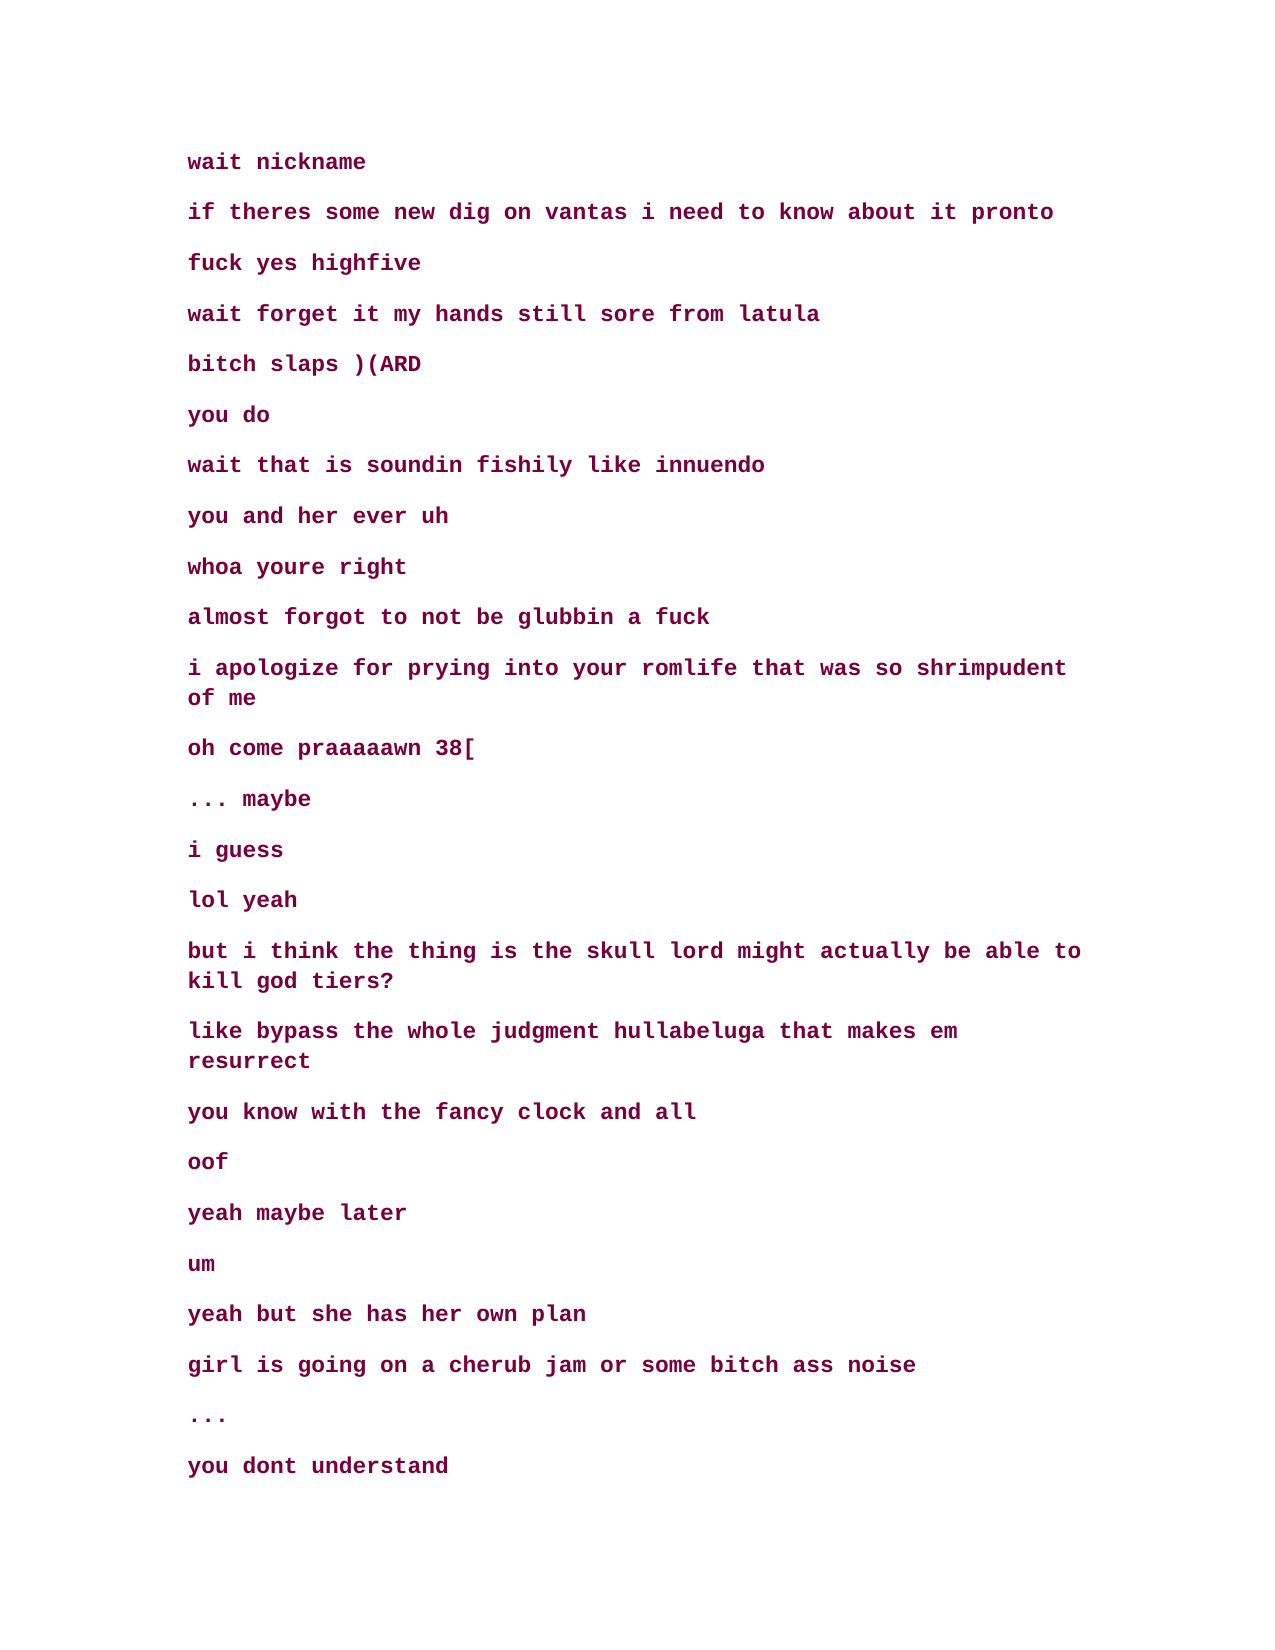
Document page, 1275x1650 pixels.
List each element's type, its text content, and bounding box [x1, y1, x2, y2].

text whoa youre right [187, 555, 1087, 581]
text wait forget it my hands still sore from latula [187, 302, 1087, 328]
text like bypass the whole judgment hullabeluga that makes em resurrect [187, 1019, 1087, 1075]
text girl is going on a cherub jam or some bitch ass noise [187, 1353, 1087, 1379]
text if theres some new dig on vantas i need to know about it pronto [187, 201, 1087, 227]
text yeah but she has her own plan [187, 1302, 1087, 1328]
text bitch slaps )(ARD [187, 352, 1087, 378]
text you do [187, 403, 1087, 429]
text you and her ever uh [187, 504, 1087, 530]
text oh come praaaaawn 38[ [187, 737, 1087, 763]
text ... [187, 1404, 1087, 1430]
text almost forgot to not be glubbin a fuck [187, 606, 1087, 632]
text but i think the thing is the skull lord might actually be able to kill god tiers? [187, 939, 1087, 995]
text fuck yes highfive [187, 251, 1087, 277]
text um [187, 1252, 1087, 1278]
text wait nickname [187, 150, 1087, 176]
text yeah maybe later [187, 1201, 1087, 1227]
text i apologize for prying into your romlife that was so shrimpudent of me [187, 656, 1087, 712]
text you know with the fancy clock and all [187, 1100, 1087, 1126]
text ... maybe [187, 787, 1087, 813]
text wait that is soundin fishily like innuendo [187, 454, 1087, 480]
text i guess [187, 838, 1087, 864]
text lol yeah [187, 888, 1087, 914]
text oof [187, 1151, 1087, 1177]
text you dont understand [187, 1454, 1087, 1480]
